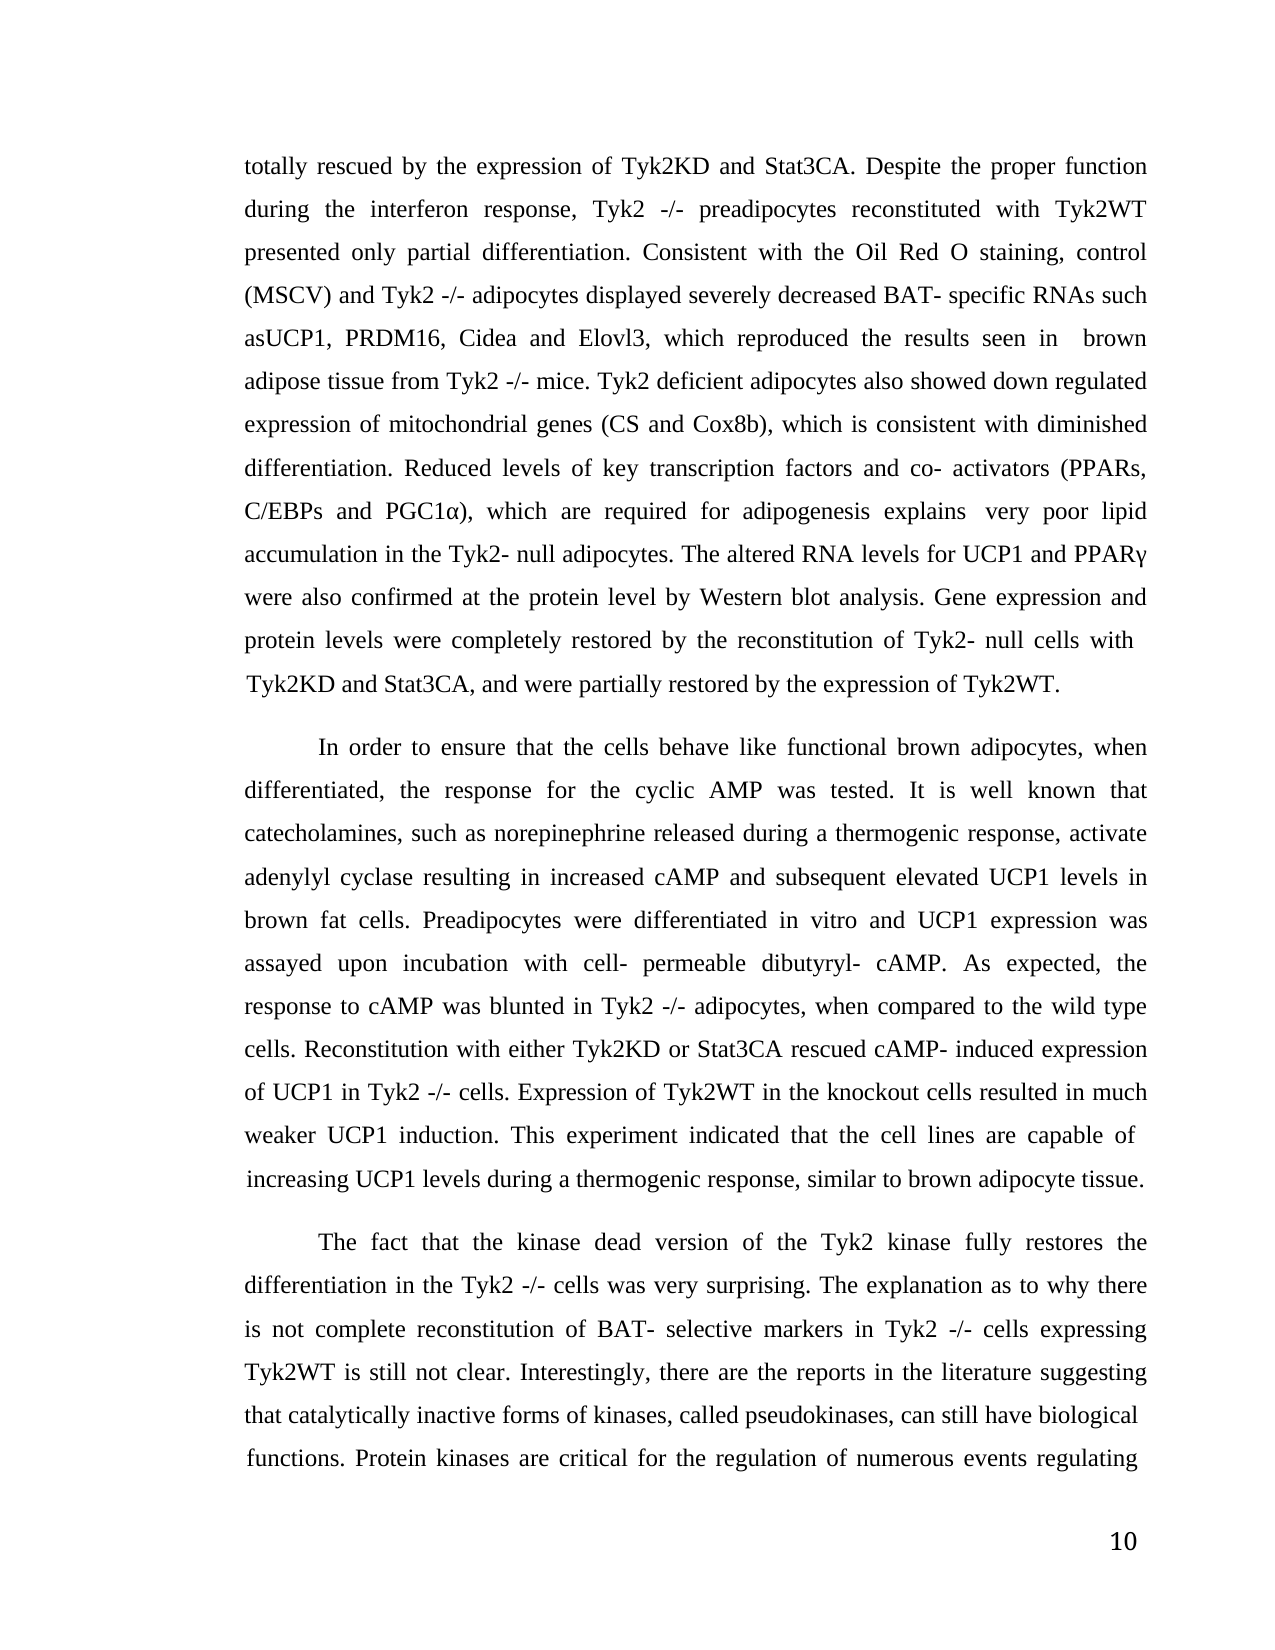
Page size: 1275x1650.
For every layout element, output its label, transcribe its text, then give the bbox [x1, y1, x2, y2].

text 102 [1109, 1528, 1149, 1557]
text increasing UCP1 levels during a thermogenic response, similar to brown adipocyte tissue. [246, 1164, 1149, 1193]
text The fact that the kinase dead version of the Tyk2 kinase fully restores the differentiation in the Tyk2 -/- cells was very surprising. The explanation as to why there is not complete reconstitution of BAT- selective markers in Tyk2 -/- cells expressing Tyk2WT is still not clear. Interestingly, there are the reports in the literature suggesting that catalytically inactive forms of kinases, called pseudokinases, can still have biological [244, 1227, 1147, 1429]
text In order to ensure that the cells behave like functional brown adipocytes, when differentiated, the response for the cyclic AMP was tested. It is well known that catecholamines, such as norepinephrine released during a thermogenic response, activate adenylyl cyclase resulting in increased cAMP and subsequent elevated UCP1 levels in brown fat cells. Preadipocytes were differentiated in vitro and UCP1 expression was assayed upon incubation with cell- permeable dibutyryl- cAMP. As expected, the response to cAMP was blunted in Tyk2 -/- adipocytes, when compared to the wild type cells. Reconstitution with either Tyk2KD or Stat3CA rescued cAMP- induced expression of UCP1 in Tyk2 -/- cells. Expression of Tyk2WT in the knockout cells resulted in much weaker UCP1 induction. This experiment indicated that the cell lines are capable of [244, 732, 1147, 1149]
text totally rescued by the expression of Tyk2KD and Stat3CA. Despite the proper function during the interferon response, Tyk2 -/- preadipocytes reconstituted with Tyk2WT presented only partial differentiation. Consistent with the Oil Red O staining, control (MSCV) and Tyk2 -/- adipocytes displayed severely decreased BAT- specific RNAs such asUCP1, PRDM16, Cidea and Elovl3, which reproduced the results seen in brown adipose tissue from Tyk2 -/- mice. Tyk2 deficient adipocytes also showed down regulated expression of mitochondrial genes (CS and Cox8b), which is consistent with diminished differentiation. Reduced levels of key transcription factors and co- activators (PPARs, C/EBPs and PGC1α), which are required for adipogenesis explains very poor lipid accumulation in the Tyk2- null adipocytes. The altered RNA levels for UCP1 and PPARγ were also confirmed at the protein level by Western blot analysis. Gene expression and protein levels were completely restored by the reconstitution of Tyk2- null cells with [244, 151, 1147, 654]
text functions. Protein kinases are critical for the regulation of numerous events regulating [246, 1443, 1149, 1472]
text Tyk2KD and Stat3CA, and were partially restored by the expression of Tyk2WT. [246, 669, 1149, 697]
